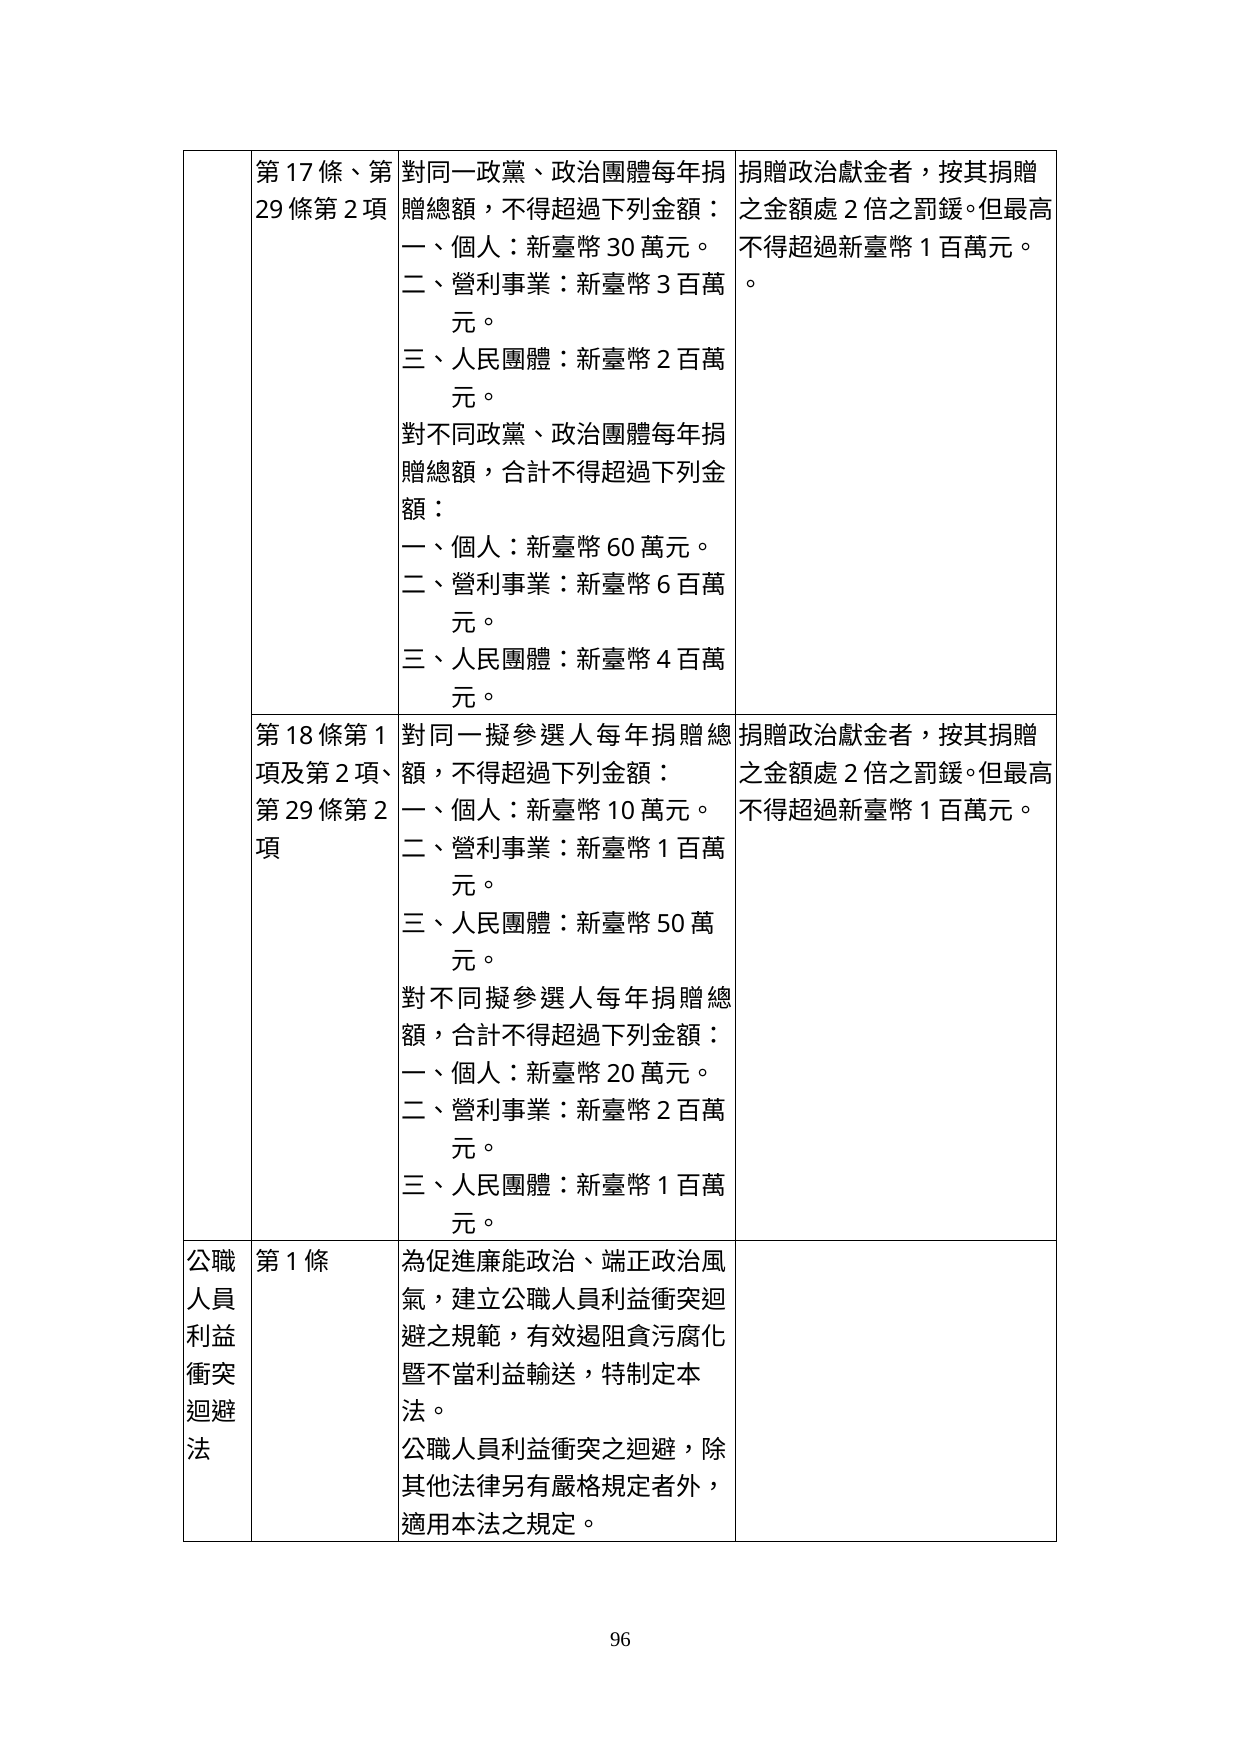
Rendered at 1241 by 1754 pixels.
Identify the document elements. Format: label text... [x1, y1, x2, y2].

table_cell 捐贈政治獻金者，按其捐贈之金額處2倍之罰鍰。但最高不得超過新臺幣1百萬元。 [736, 715, 1056, 1239]
table_cell 捐贈政治獻金者，按其捐贈之金額處2倍之罰鍰。但最高不得超過新臺幣1百萬元。 。 [736, 151, 1056, 713]
table_cell 公職人員利益衝突迴避法 [184, 1241, 251, 1541]
table_cell 為促進廉能政治、端正政治風氣，建立公職人員利益衝突迴避之規範，有效遏阻貪污腐化暨不當利益輸送，特制定本法。 公職人員利益衝突之迴避，除其他法律另有嚴格規定者外，適用本法之規定。 [399, 1241, 735, 1541]
table_cell [736, 1241, 1056, 1541]
table_cell 第1條 [252, 1241, 398, 1541]
table_cell 對同一政黨、政治團體每年捐贈總額，不得超過下列金額： 一、個人：新臺幣30萬元。 二、營利事業：新臺幣3百萬元。 三、人民團體：新臺幣2百萬元。 對不同政黨、政治團體每年捐贈總額，合計不得超過下列金額： 一、個人：新臺幣60萬元。 二、營利事業：新臺幣6百萬元。 三、人民團體：新臺幣4百萬元。 [399, 151, 735, 713]
table_cell 第17條、第29條第2項 [252, 151, 398, 713]
table_cell 對同一擬參選人每年捐贈總額，不得超過下列金額： 一、個人：新臺幣10萬元。 二、營利事業：新臺幣1百萬元。 三、人民團體：新臺幣50萬元。 對不同擬參選人每年捐贈總額，合計不得超過下列金額： 一、個人：新臺幣20萬元。 二、營利事業：新臺幣2百萬元。 三、人民團體：新臺幣1百萬元。 [399, 715, 735, 1239]
table_cell 第18條第1項及第2項、第29條第2項 [252, 715, 398, 1239]
table_cell [184, 151, 251, 1239]
